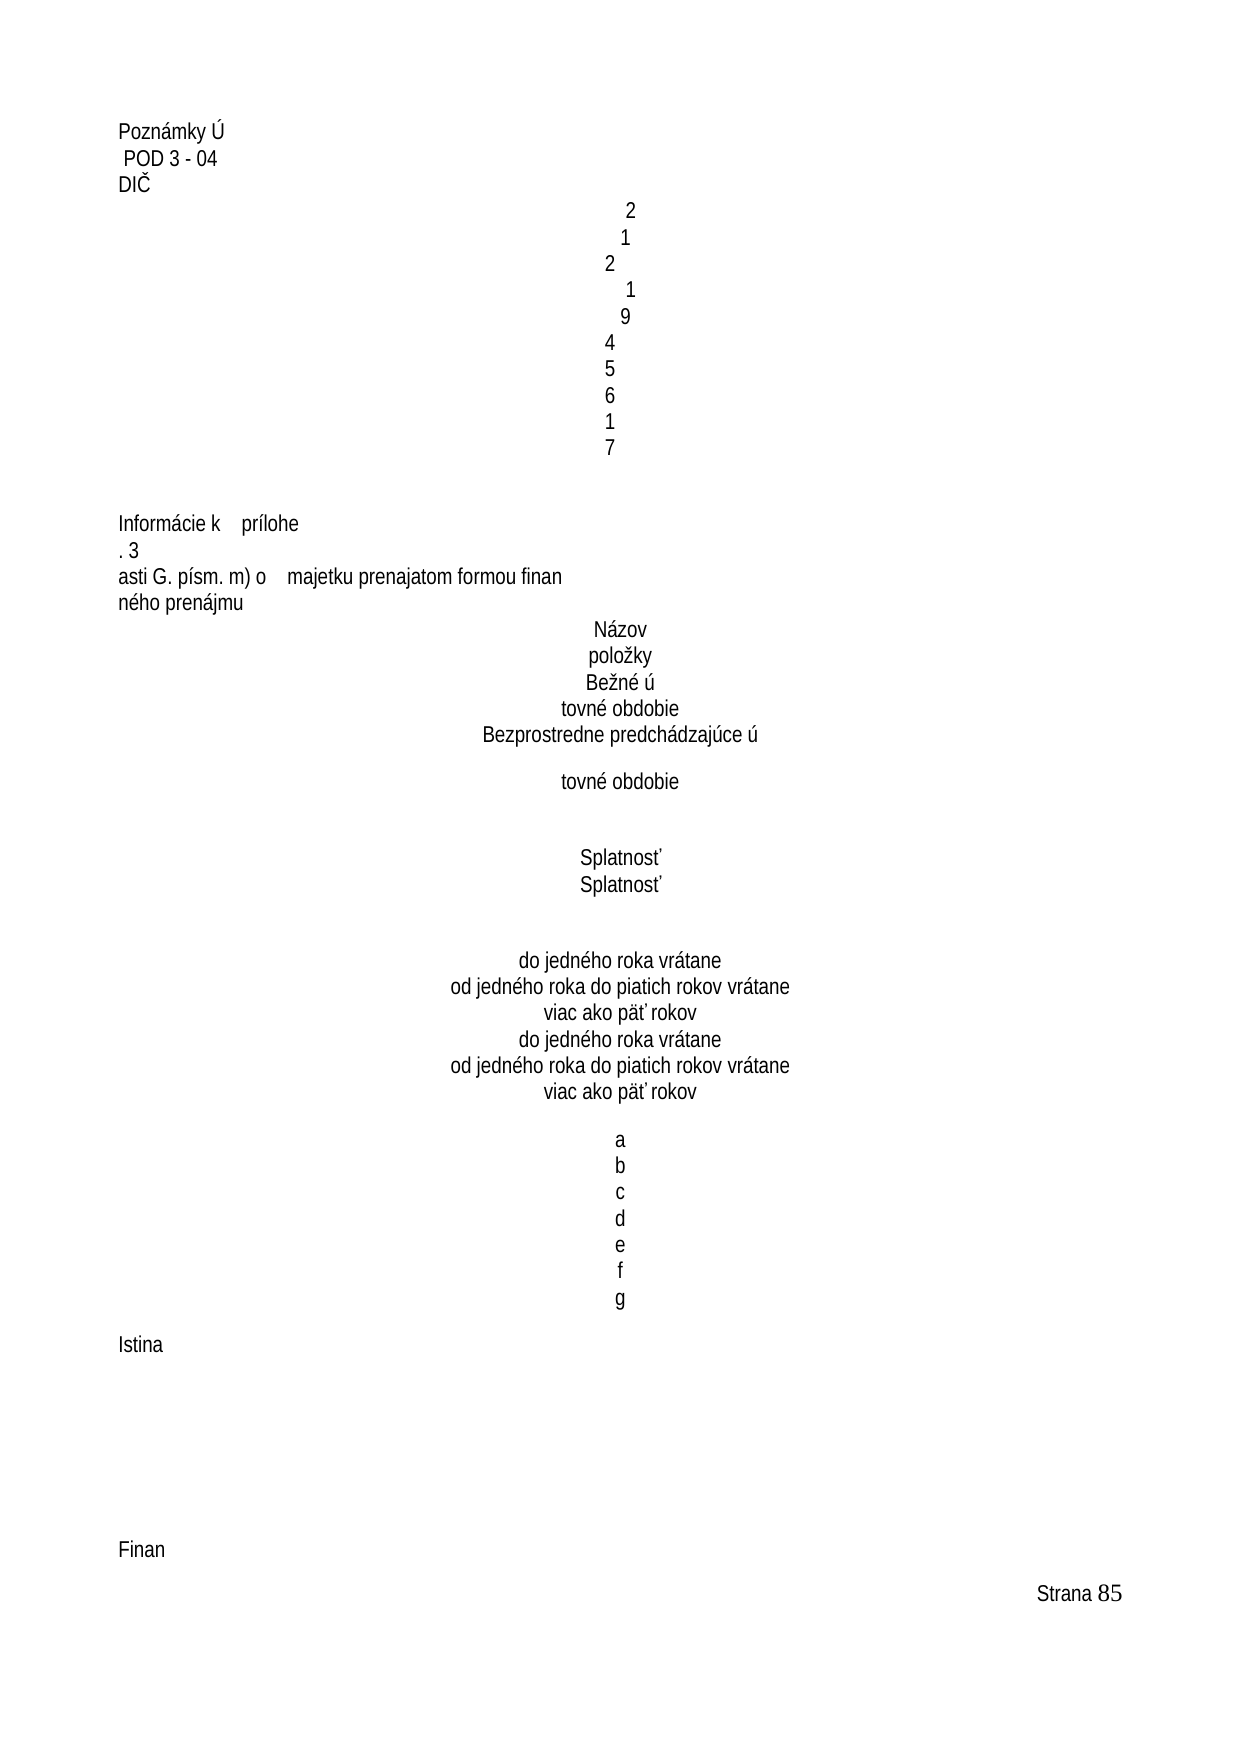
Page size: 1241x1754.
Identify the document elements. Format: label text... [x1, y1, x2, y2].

text do jedného roka vrátane [118, 947, 1122, 973]
text Bezprostredne predchádzajúce ú [118, 721, 1122, 747]
text od jedného roka do piatich rokov vrátane [118, 1052, 1122, 1078]
text do jedného roka vrátane [118, 1026, 1122, 1052]
text tovné obdobie [118, 768, 1122, 795]
text asti G. písm. m) o majetku prenajatom formou finan [118, 563, 1122, 589]
text tovné obdobie [118, 695, 1122, 721]
text ného prenájmu [118, 589, 1122, 616]
text viac ako päť rokov [118, 1078, 1122, 1105]
text Splatnosť [118, 844, 1122, 871]
text Informácie k prílohe [118, 510, 1122, 537]
text a [118, 1126, 1122, 1152]
text Bežné ú [118, 668, 1122, 695]
text e [118, 1231, 1122, 1257]
text b [118, 1152, 1122, 1178]
text d [118, 1204, 1122, 1231]
text f [118, 1257, 1122, 1284]
text c [118, 1178, 1122, 1204]
text Názov položky [118, 616, 1122, 668]
text od jedného roka do piatich rokov vrátane [118, 973, 1122, 999]
text . 3 [118, 537, 1122, 563]
text viac ako päť rokov [118, 999, 1122, 1026]
text Finan [118, 1536, 1122, 1562]
text g [118, 1284, 1122, 1310]
text Istina [118, 1331, 1122, 1357]
text Splatnosť [118, 871, 1122, 897]
